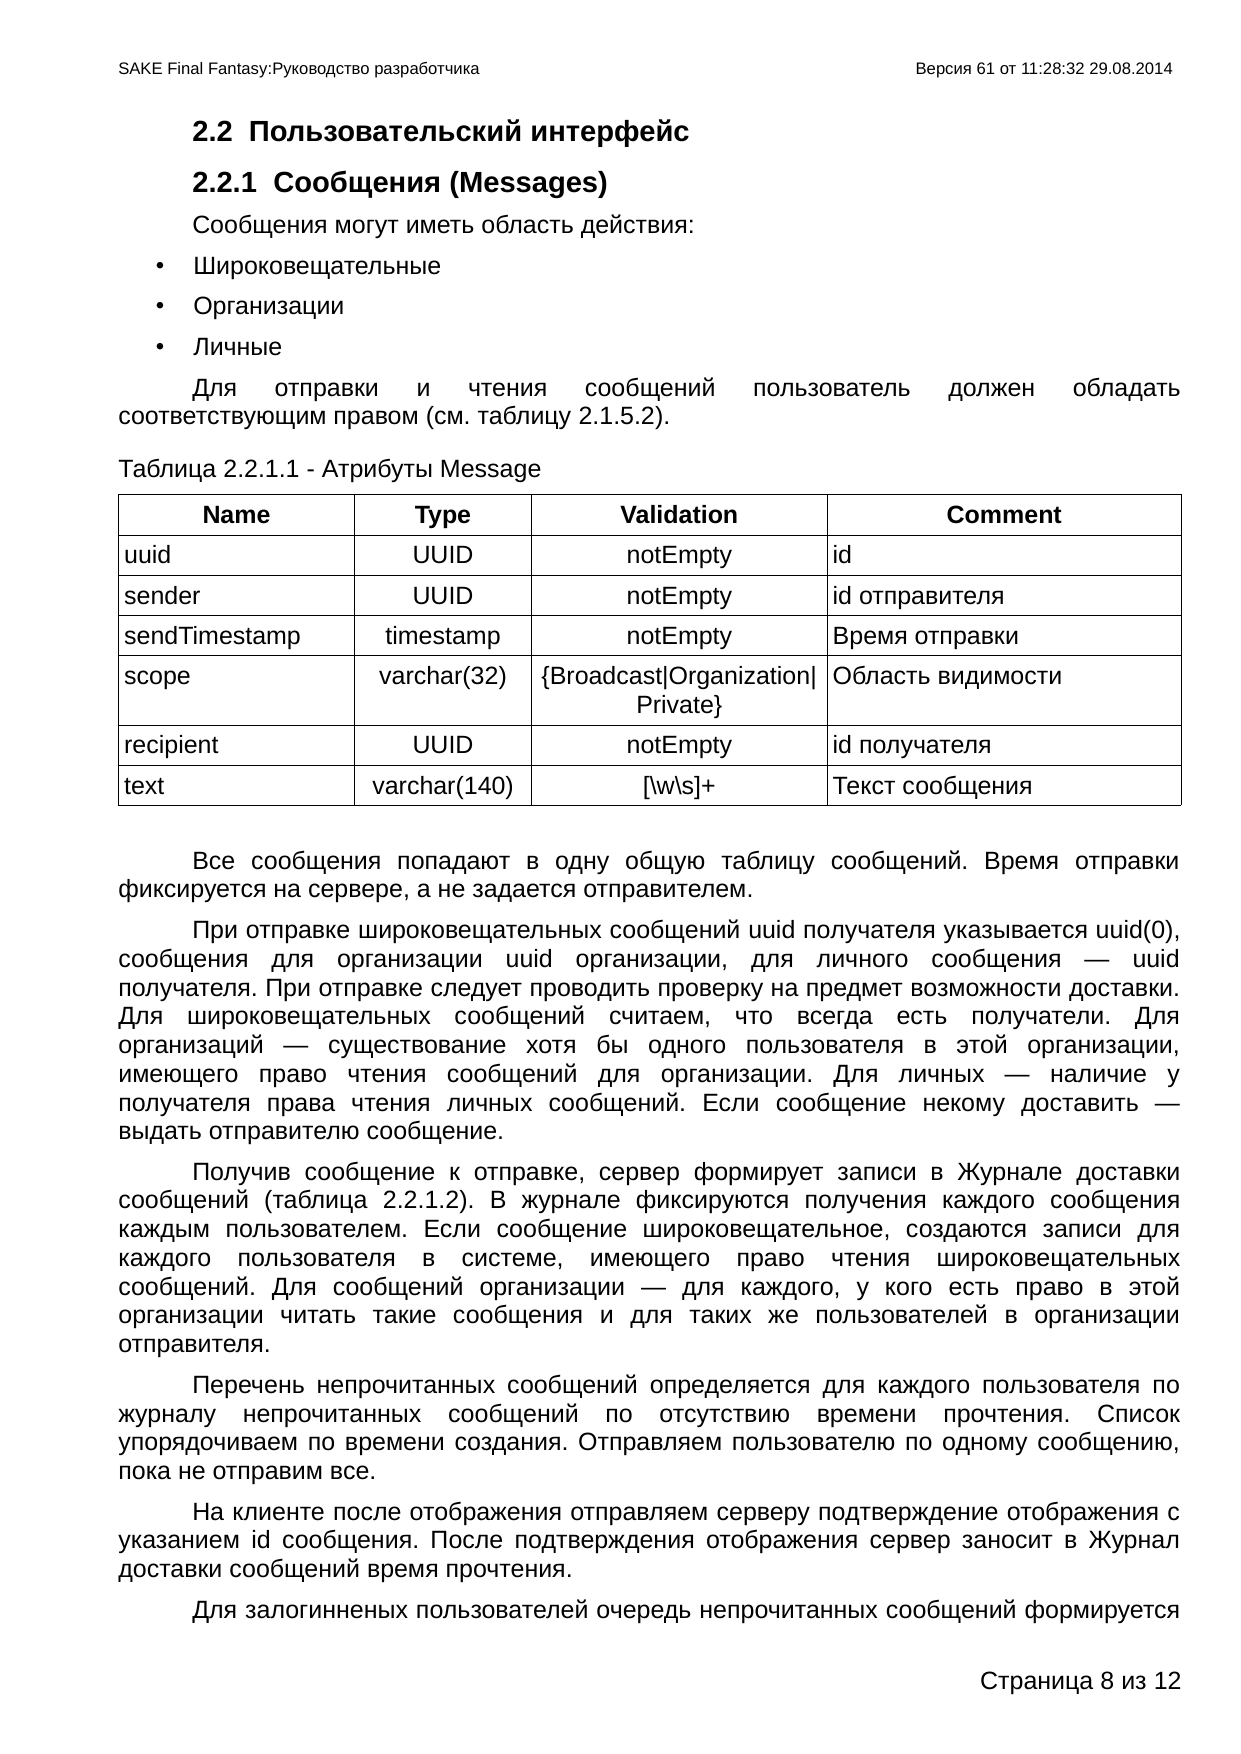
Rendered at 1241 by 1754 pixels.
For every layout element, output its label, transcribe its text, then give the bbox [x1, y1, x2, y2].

table_cell Область видимости [828, 656, 1181, 724]
table_cell text [119, 766, 354, 805]
table_cell id отправителя [828, 576, 1181, 615]
table_cell varchar(140) [355, 766, 531, 805]
table_cell id получателя [828, 726, 1181, 765]
text На клиенте после отображения отправляем серверу подтверждение отображения с указанием id сообщения. После подтверждения отображения сервер заносит в Журнал доставки сообщений время прочтения. [118, 1497, 1181, 1583]
table_cell id [828, 536, 1181, 575]
table_cell UUID [355, 576, 531, 615]
table_header Type [355, 495, 531, 534]
table_cell sender [119, 576, 354, 615]
table_cell varchar(32) [355, 656, 531, 724]
table_header Validation [532, 495, 827, 534]
table_cell UUID [355, 536, 531, 575]
table_cell notEmpty [532, 576, 827, 615]
text Для залогинненых пользователей очередь непрочитанных сообщений формируется [118, 1594, 1181, 1623]
table_header Comment [828, 495, 1181, 534]
table_cell scope [119, 656, 354, 724]
text При отправке широковещательных сообщений uuid получателя указывается uuid(0), сообщения для организации uuid организации, для личного сообщения — uuid получателя. При отправке следует проводить проверку на предмет возможности доставки. Для широковещательных сообщений считаем, что всегда есть получатели. Для организаций — существование хотя бы одного пользователя в этой организации, имеющего право чтения сообщений для организации. Для личных — наличие у получателя права чтения личных сообщений. Если сообщение некому доставить — выдать отправителю сообщение. [118, 915, 1181, 1145]
list Организации [156, 291, 1181, 320]
table_cell notEmpty [532, 536, 827, 575]
text Сообщения могут иметь область действия: [118, 210, 1181, 239]
text Получив сообщение к отправке, сервер формирует записи в Журнале доставки сообщений (таблица 2.2.1.2). В журнале фиксируются получения каждого сообщения каждым пользователем. Если сообщение широковещательное, создаются записи для каждого пользователя в системе, имеющего право чтения широковещательных сообщений. Для сообщений организации — для каждого, у кого есть право в этой организации читать такие сообщения и для таких же пользователей в организации отправителя. [118, 1157, 1181, 1358]
text Перечень непрочитанных сообщений определяется для каждого пользователя по журналу непрочитанных сообщений по отсутствию времени прочтения. Список упорядочиваем по времени создания. Отправляем пользователю по одному сообщению, пока не отправим все. [118, 1370, 1181, 1485]
table_cell Текст сообщения [828, 766, 1181, 805]
table_cell {Broadcast|Organization|Private} [532, 656, 827, 724]
subtitle Пользовательский интерфейс [118, 114, 1181, 147]
table_cell recipient [119, 726, 354, 765]
table_cell [\w\s]+ [532, 766, 827, 805]
list Широковещательные [156, 251, 1181, 279]
table_cell UUID [355, 726, 531, 765]
text Для отправки и чтения сообщений пользователь должен обладать соответствующим правом (см. таблицу 2.1.5.2). [118, 373, 1181, 430]
list Личные [156, 332, 1181, 361]
table_cell sendTimestamp [119, 616, 354, 655]
subtitle Сообщения (Messages) [118, 165, 1181, 198]
table_cell notEmpty [532, 616, 827, 655]
table_cell timestamp [355, 616, 531, 655]
table_cell Время отправки [828, 616, 1181, 655]
text Все сообщения попадают в одну общую таблицу сообщений. Время отправки фиксируется на сервере, а не задается отправителем. [118, 846, 1181, 903]
table_cell uuid [119, 536, 354, 575]
text Таблица 2.2.1.1 - Атрибуты Message [118, 454, 1181, 482]
table_cell notEmpty [532, 726, 827, 765]
table_header Name [119, 495, 354, 534]
